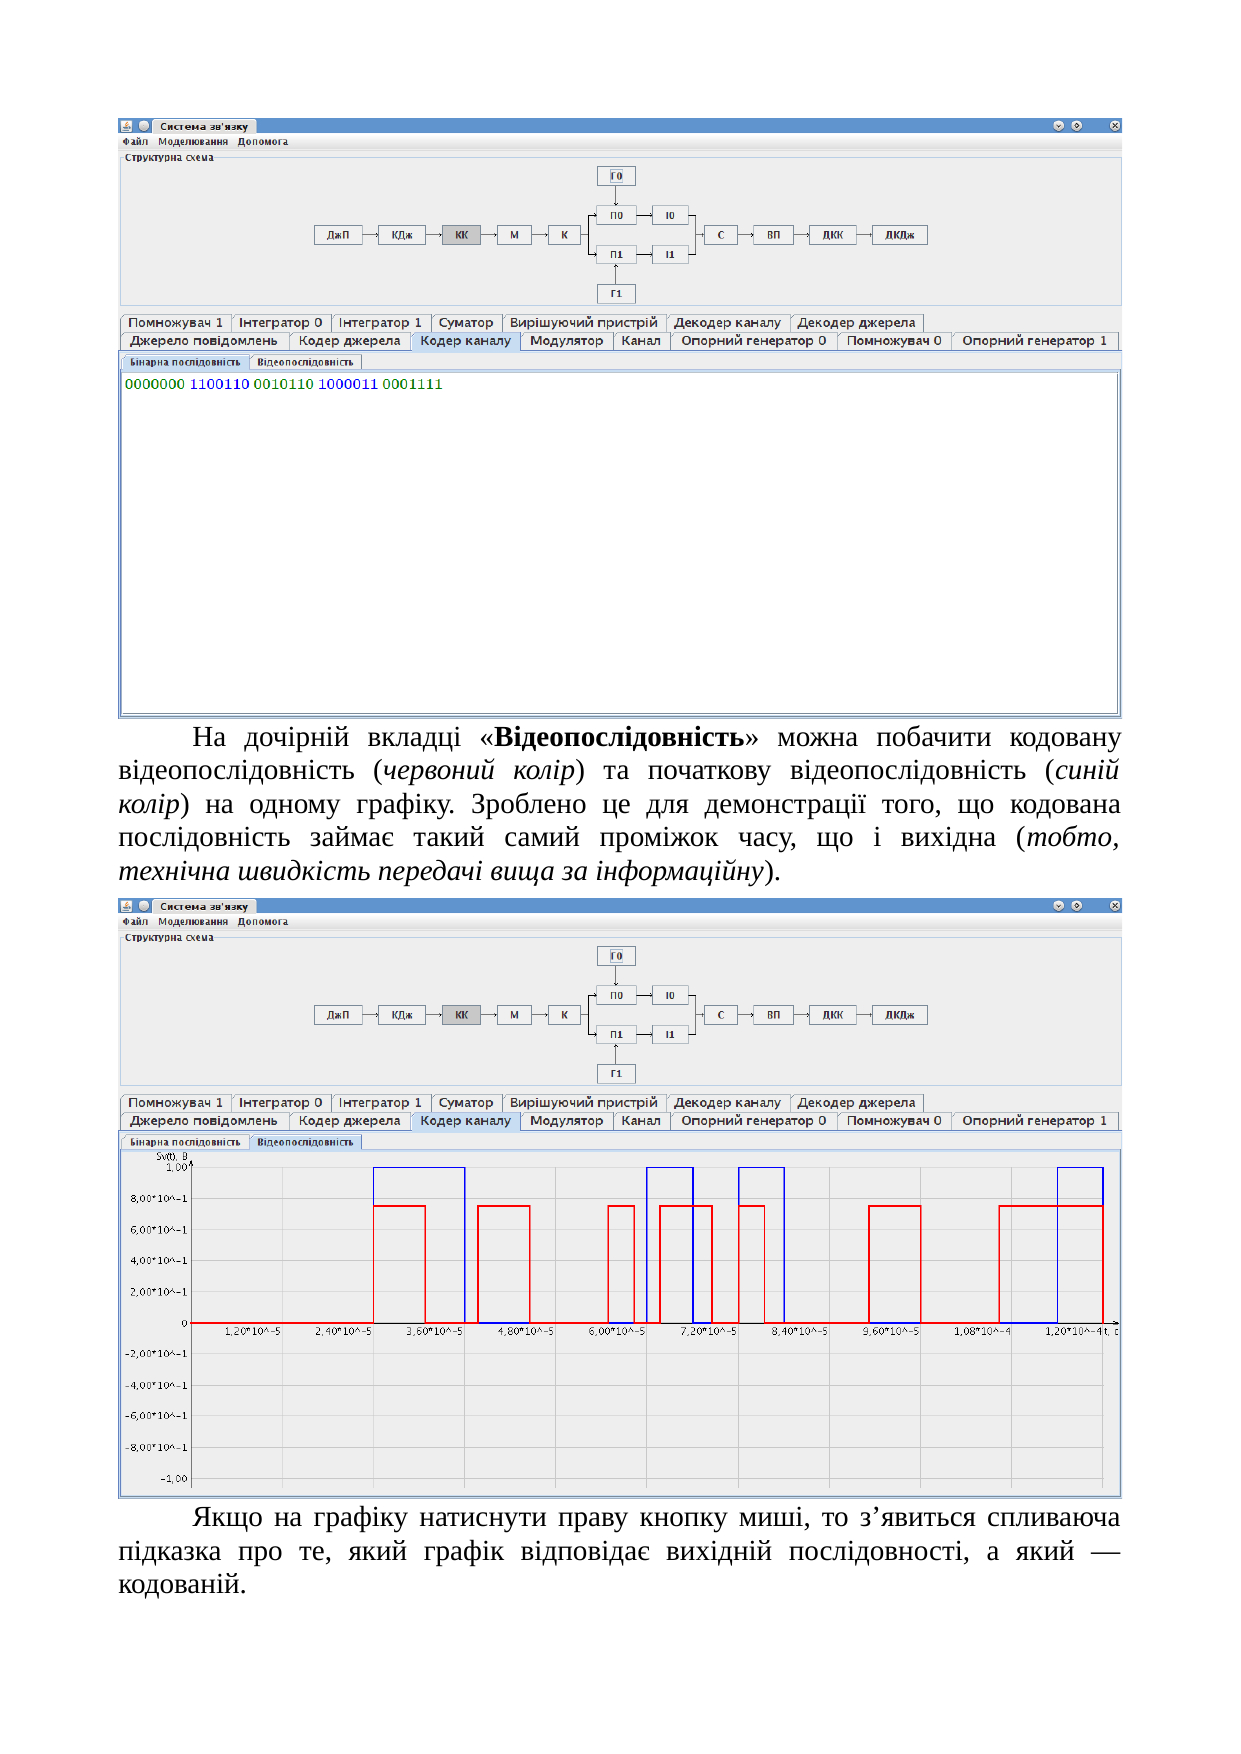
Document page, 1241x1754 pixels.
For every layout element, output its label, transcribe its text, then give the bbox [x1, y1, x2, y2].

text Якщо на графіку натиснути праву кнопку миші, то з’явиться спливаюча підказка про те, який графік відповідає вихідній послідовності, а який — кодованій. [118, 1499, 1122, 1600]
text На дочірній вкладці «Відеопослідовність» можна побачити кодовану відеопослідовність (червоний колір) та початкову відеопослідовність (синій колір) на одному графіку. Зроблено це для демонстрації того, що кодована послідовність займає такий самий проміжок часу, що і вихідна (тобто, технічна швидкість передачі вища за інформаційну). [118, 719, 1122, 887]
picture [118, 898, 1123, 1499]
picture [118, 118, 1123, 719]
